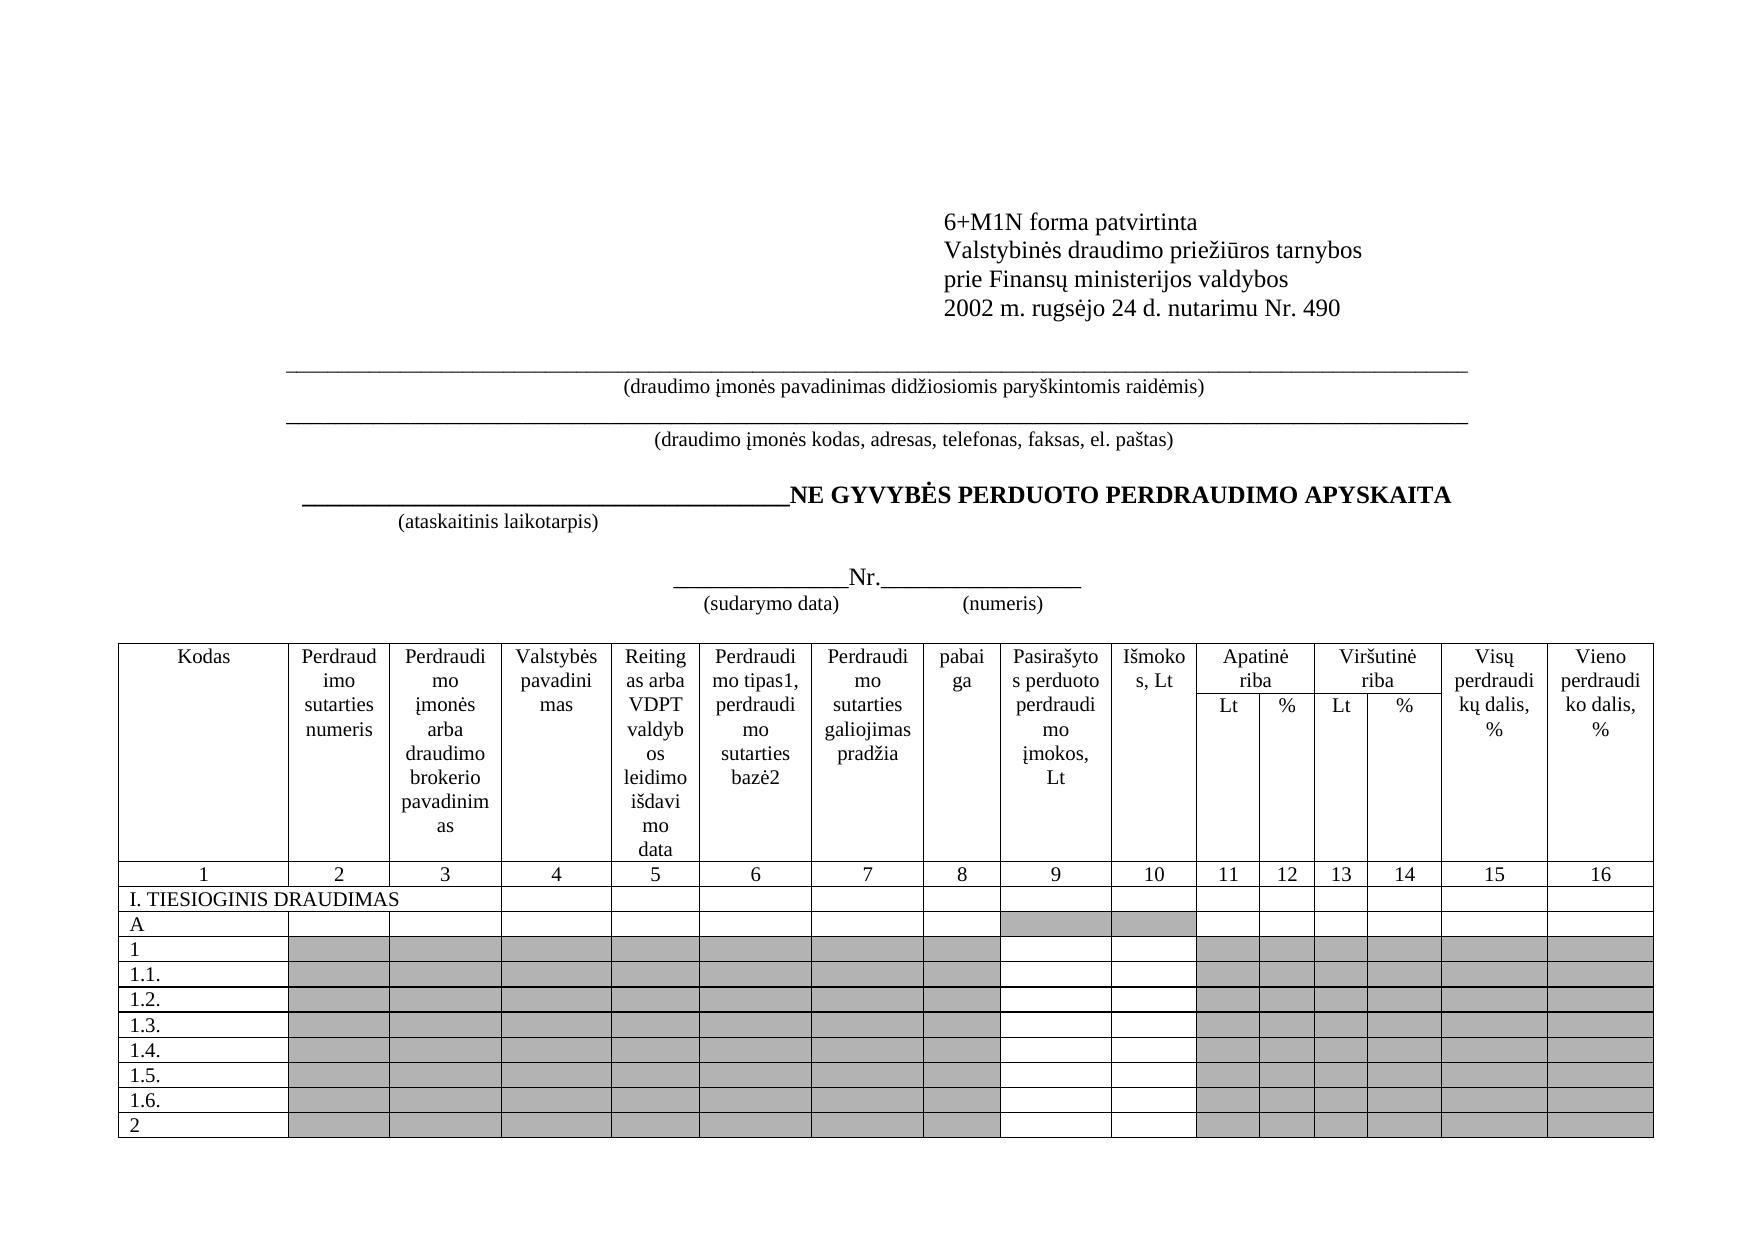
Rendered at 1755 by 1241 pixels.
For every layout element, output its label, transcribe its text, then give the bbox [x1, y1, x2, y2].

table_cell [1442, 988, 1547, 1011]
text (draudimo įmonės pavadinimas didžiosiomis paryškintomis raidėmis) [118, 374, 1636, 398]
table_cell [502, 1063, 611, 1087]
table_cell [812, 912, 923, 936]
table_cell [390, 1013, 501, 1037]
table_cell [1197, 937, 1259, 961]
table_cell [1368, 912, 1441, 936]
table_cell [390, 988, 501, 1011]
table_cell [924, 988, 1000, 1011]
table_cell [1197, 1013, 1259, 1037]
table_cell [502, 1113, 611, 1137]
table_cell [1001, 988, 1111, 1011]
table_cell [612, 1063, 699, 1087]
table_cell 9 [1001, 862, 1111, 886]
table_cell [1112, 887, 1196, 911]
table_cell [1112, 912, 1196, 936]
table_cell 1.3. [119, 1013, 288, 1037]
table_cell 16 [1548, 862, 1653, 886]
table_cell [924, 1013, 1000, 1037]
table_cell Lt [1197, 694, 1259, 861]
table_cell [289, 937, 389, 961]
table_header Viršutinė riba [1315, 644, 1441, 692]
table_header Pasirašytos perduoto perdraudimo įmokos, Lt [1001, 644, 1111, 861]
table_cell [1001, 1088, 1111, 1112]
table_cell [1368, 1038, 1441, 1062]
table_cell [812, 887, 923, 911]
table_cell [390, 912, 501, 936]
table_cell [612, 962, 699, 986]
table_cell [502, 1038, 611, 1062]
table_cell [1315, 962, 1367, 986]
table_cell [502, 937, 611, 961]
table_cell [700, 1063, 811, 1087]
table_header Perdraudimo tipas1, perdraudimo sutarties bazė2 [700, 644, 811, 861]
table_cell [1442, 912, 1547, 936]
table_cell [612, 1013, 699, 1037]
text Valstybinės draudimo priežiūros tarnybos [118, 235, 1636, 264]
table_cell [1197, 1038, 1259, 1062]
table_cell [1315, 912, 1367, 936]
table_cell [612, 1038, 699, 1062]
table_cell 11 [1197, 862, 1259, 886]
text prie Finansų ministerijos valdybos [118, 264, 1636, 293]
table_cell [700, 1013, 811, 1037]
table_cell 2 [289, 862, 389, 886]
table_header Perdraudimo sutarties numeris [289, 644, 389, 861]
table_cell [1260, 1088, 1314, 1112]
table_header Išmokos, Lt [1112, 644, 1196, 861]
table_cell [390, 1088, 501, 1112]
table_cell 1 [119, 862, 288, 886]
table_cell 13 [1315, 862, 1367, 886]
table_cell [812, 988, 923, 1011]
text 6+M1N forma patvirtinta [118, 207, 1636, 235]
table_cell [502, 912, 611, 936]
table_cell 5 [612, 862, 699, 886]
table_cell [924, 937, 1000, 961]
table_cell [1260, 887, 1314, 911]
table_cell [1260, 1063, 1314, 1087]
table_cell [1548, 962, 1653, 986]
table_cell [924, 912, 1000, 936]
table_header Reitingas arba VDPT valdybos leidimo išdavimo data [612, 644, 699, 861]
text (draudimo įmonės kodas, adresas, telefonas, faksas, el. paštas) [118, 427, 1636, 451]
table_cell [1112, 988, 1196, 1011]
table_cell [1001, 1063, 1111, 1087]
table_header Visų perdraudikų dalis, % [1442, 644, 1547, 861]
table_cell [924, 962, 1000, 986]
table_cell [812, 1088, 923, 1112]
table_cell [1260, 912, 1314, 936]
table_header pabaiga [924, 644, 1000, 861]
table_cell [1197, 962, 1259, 986]
table_cell [1260, 937, 1314, 961]
table_cell [1548, 937, 1653, 961]
table_cell [1548, 912, 1653, 936]
table_cell [1368, 1063, 1441, 1087]
table_cell 6 [700, 862, 811, 886]
table_cell [289, 962, 389, 986]
table_cell [1001, 887, 1111, 911]
table_cell [1197, 1063, 1259, 1087]
table_cell [1548, 1063, 1653, 1087]
table_cell [1368, 1013, 1441, 1037]
table_cell [1260, 962, 1314, 986]
table_cell 14 [1368, 862, 1441, 886]
table_cell [1548, 988, 1653, 1011]
table_cell [289, 1063, 389, 1087]
table_cell 10 [1112, 862, 1196, 886]
table_cell I. TIESIOGINIS DRAUDIMAS [119, 887, 501, 911]
table_cell [390, 1113, 501, 1137]
table_cell [612, 887, 699, 911]
table_header Perdraudimo sutarties galiojimas pradžia [812, 644, 923, 861]
table_cell [924, 887, 1000, 911]
table_cell [1197, 1113, 1259, 1137]
table_cell [700, 937, 811, 961]
table_cell [289, 1038, 389, 1062]
table_cell [1315, 1038, 1367, 1062]
table_cell [390, 1038, 501, 1062]
table_cell [1315, 1013, 1367, 1037]
table_cell [812, 962, 923, 986]
table_cell [700, 912, 811, 936]
table_cell [612, 1088, 699, 1112]
table_cell [924, 1063, 1000, 1087]
table_cell [289, 912, 389, 936]
table_cell [1112, 937, 1196, 961]
table_cell [1112, 1013, 1196, 1037]
table_cell [1001, 1113, 1111, 1137]
table_cell [1315, 887, 1367, 911]
table_cell [502, 988, 611, 1011]
table_cell [924, 1113, 1000, 1137]
table_cell [812, 1013, 923, 1037]
table_cell [1368, 887, 1441, 911]
table_cell [289, 1113, 389, 1137]
table_cell [924, 1038, 1000, 1062]
table_cell [812, 1063, 923, 1087]
table_cell [1197, 912, 1259, 936]
text 2002 m. rugsėjo 24 d. nutarimu Nr. 490 [118, 293, 1636, 322]
table_cell [700, 1113, 811, 1137]
table_cell [502, 1013, 611, 1037]
text ______________Nr.________________ [118, 562, 1636, 590]
text (ataskaitinis laikotarpis) [118, 509, 1636, 533]
table_cell % [1260, 694, 1314, 861]
table_cell [1315, 1113, 1367, 1137]
table_cell [1260, 1113, 1314, 1137]
table_cell [1442, 1013, 1547, 1037]
table_cell 1.5. [119, 1063, 288, 1087]
table_cell [700, 962, 811, 986]
table_cell Lt [1315, 694, 1367, 861]
table_cell [612, 937, 699, 961]
table_cell [1548, 887, 1653, 911]
table_cell [1368, 988, 1441, 1011]
table_cell [1368, 1113, 1441, 1137]
table_cell [1315, 937, 1367, 961]
table_cell [1260, 1038, 1314, 1062]
text _______________________________________NE GYVYBĖS PERDUOTO PERDRAUDIMO APYSKAITA [118, 480, 1636, 509]
table_cell [1315, 1088, 1367, 1112]
table_cell [1260, 988, 1314, 1011]
table_header Perdraudimo įmonės arba draudimo brokerio pavadinimas [390, 644, 501, 861]
table_cell [1368, 937, 1441, 961]
table_cell [1197, 988, 1259, 1011]
table_cell [1001, 1038, 1111, 1062]
table_cell 1.6. [119, 1088, 288, 1112]
table_cell [924, 1088, 1000, 1112]
table_cell [502, 962, 611, 986]
table_cell 12 [1260, 862, 1314, 886]
table_cell [1442, 1038, 1547, 1062]
table_cell [1315, 988, 1367, 1011]
table_cell [1442, 937, 1547, 961]
table_cell [1442, 1113, 1547, 1137]
table_cell [289, 988, 389, 1011]
table_cell [1548, 1088, 1653, 1112]
table_cell [1442, 1088, 1547, 1112]
table_cell [289, 1013, 389, 1037]
table_cell [812, 1038, 923, 1062]
table_cell [700, 988, 811, 1011]
table_cell % [1368, 694, 1441, 861]
table_cell [1197, 1088, 1259, 1112]
table_header Apatinė riba [1197, 644, 1314, 692]
table_cell [1442, 1063, 1547, 1087]
table_cell [812, 937, 923, 961]
table_cell [1001, 937, 1111, 961]
table_cell [700, 1088, 811, 1112]
table_cell 7 [812, 862, 923, 886]
table_cell [1001, 1013, 1111, 1037]
table_cell [1442, 962, 1547, 986]
table_cell A [119, 912, 288, 936]
table_cell 15 [1442, 862, 1547, 886]
table_header Valstybės pavadinimas [502, 644, 611, 861]
table_cell [390, 962, 501, 986]
table_cell [1112, 1113, 1196, 1137]
table_cell 1.1. [119, 962, 288, 986]
table_cell 4 [502, 862, 611, 886]
table_cell [1315, 1063, 1367, 1087]
table_cell [1368, 1088, 1441, 1112]
table_cell 1.2. [119, 988, 288, 1011]
table_cell 2 [119, 1113, 288, 1137]
table_cell [1548, 1013, 1653, 1037]
table_header Kodas [119, 644, 288, 861]
table_cell [1548, 1038, 1653, 1062]
table_cell [1197, 887, 1259, 911]
table_cell [612, 988, 699, 1011]
table_cell [812, 1113, 923, 1137]
table_cell [1001, 962, 1111, 986]
table_cell 1 [119, 937, 288, 961]
table_cell [502, 887, 611, 911]
table_cell [612, 912, 699, 936]
table_cell [700, 1038, 811, 1062]
table_cell [1112, 1088, 1196, 1112]
table_cell 8 [924, 862, 1000, 886]
table_cell [1368, 962, 1441, 986]
text (sudarymo data) (numeris) [118, 590, 1636, 614]
table_cell [1112, 1063, 1196, 1087]
table_cell [502, 1088, 611, 1112]
table_cell [1112, 962, 1196, 986]
table_cell [1001, 912, 1111, 936]
table_cell [390, 1063, 501, 1087]
table_cell 1.4. [119, 1038, 288, 1062]
table_cell [1548, 1113, 1653, 1137]
table_cell [1112, 1038, 1196, 1062]
table_cell [700, 887, 811, 911]
table_header Vieno perdraudiko dalis, % [1548, 644, 1653, 861]
table_cell [289, 1088, 389, 1112]
table_cell [612, 1113, 699, 1137]
table_cell 3 [390, 862, 501, 886]
table_cell [390, 937, 501, 961]
table_cell [1260, 1013, 1314, 1037]
table_cell [1442, 887, 1547, 911]
